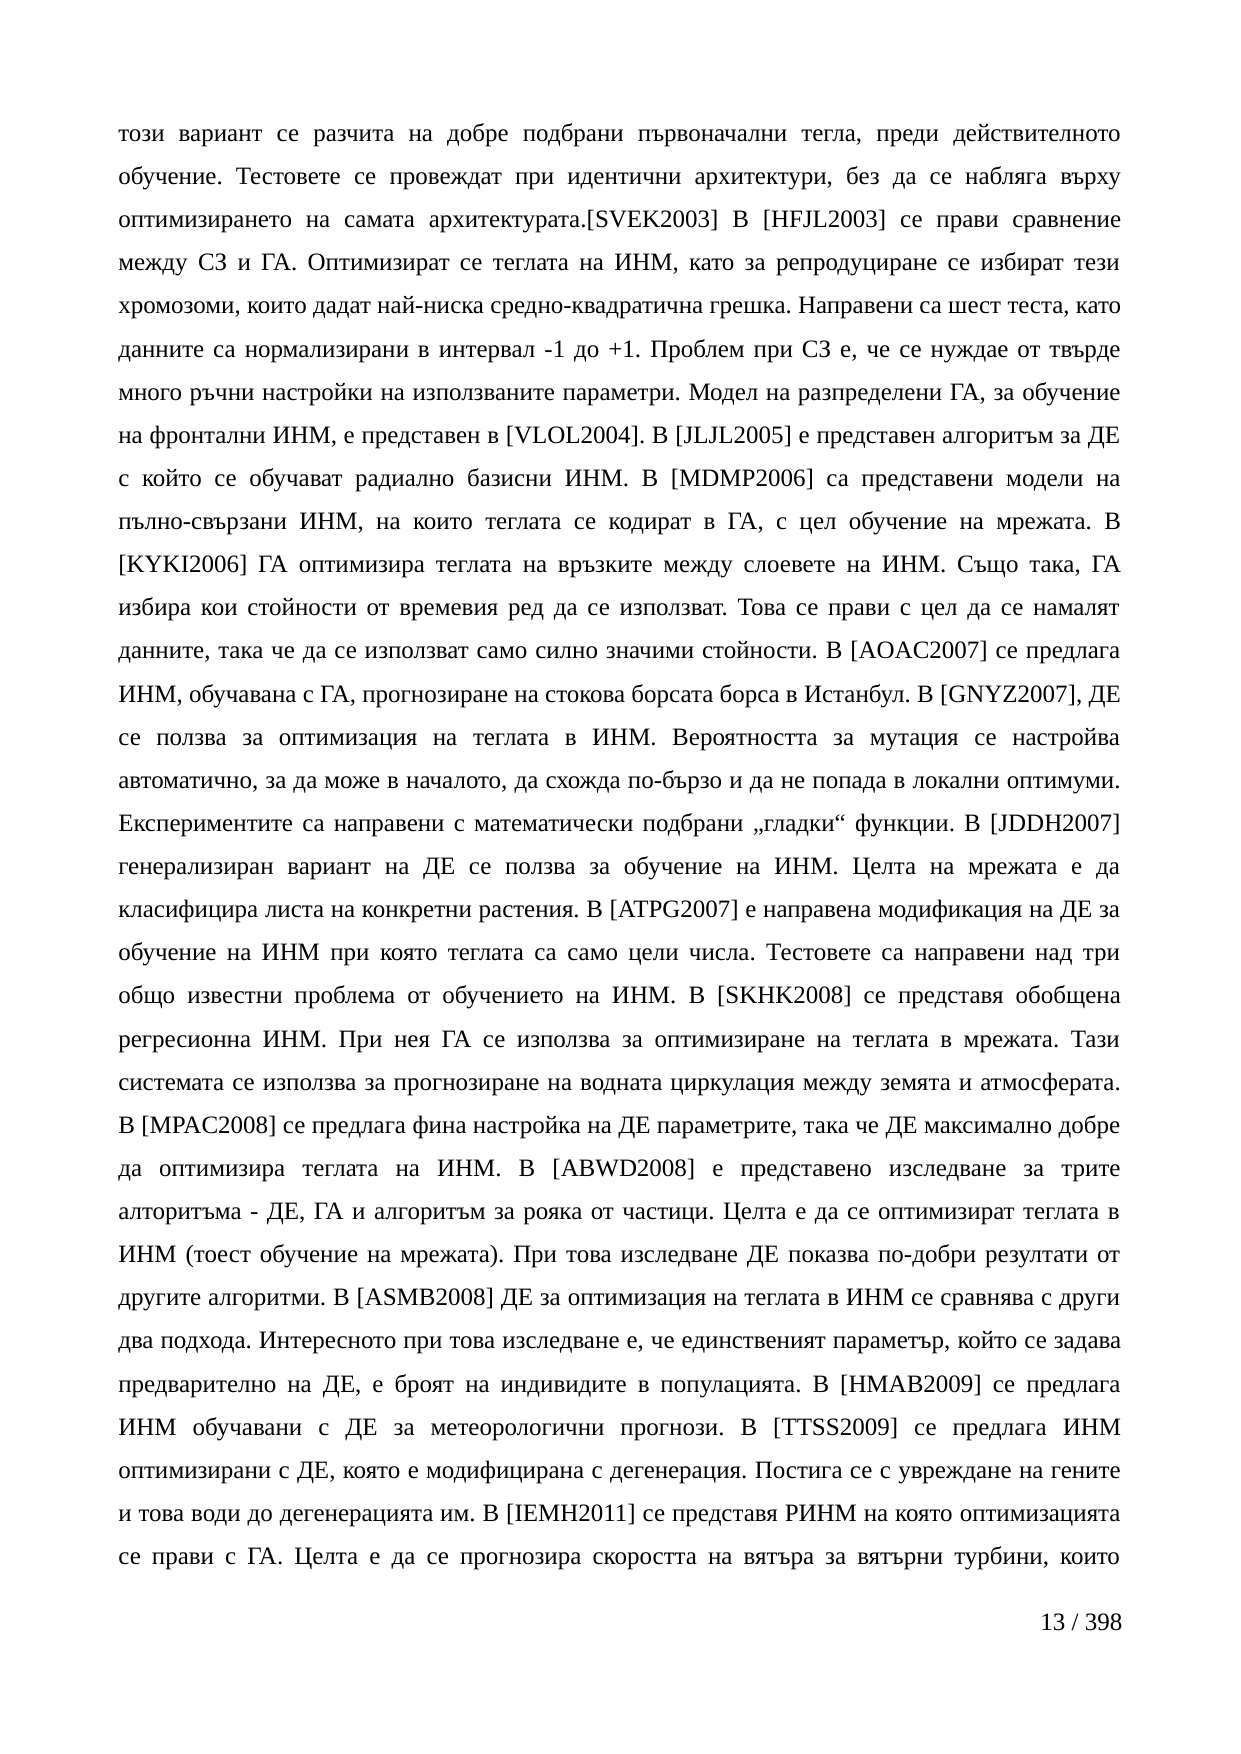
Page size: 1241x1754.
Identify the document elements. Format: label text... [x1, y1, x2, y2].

text този вариант се разчита на добре подбрани първоначални тегла, преди действителното обучение. Тестовете се провеждат при идентични архитектури, без да се набляга върху оптимизирането на самата архитектурата.[SVEK2003] В [HFJL2003] се прави сравнение между СЗ и ГА. Оптимизират се теглата на ИНМ, като за репродуциране се избират тези хромозоми, които дадат най-ниска средно-квадратична грешка. Направени са шест теста, като данните са нормализирани в интервал -1 до +1. Проблем при СЗ е, че се нуждае от твърде много ръчни настройки на използваните параметри. Модел на разпределени ГА, за обучение на фронтални ИНМ, е представен в [VLOL2004]. В [JLJL2005] е представен алгоритъм за ДЕ с който се обучават радиално базисни ИНМ. В [MDMP2006] са представени модели на пълно-свързани ИНМ, на които теглата се кодират в ГА, с цел обучение на мрежата. В [KYKI2006] ГА оптимизира теглата на връзките между слоевете на ИНМ. Също така, ГА избира кои стойности от времевия ред да се използват. Това се прави с цел да се намалят данните, така че да се използват само силно значими стойности. В [AOAC2007] се предлага ИНМ, обучавана с ГА, прогнозиране на стокова борсата борса в Истанбул. В [GNYZ2007], ДЕ се ползва за оптимизация на теглата в ИНМ. Вероятността за мутация се настройва автоматично, за да може в началото, да схожда по-бързо и да не попада в локални оптимуми. Експериментите са направени с математически подбрани „гладки“ функции. В [JDDH2007] генерализиран вариант на ДЕ се ползва за обучение на ИНМ. Целта на мрежата е да класифицира листа на конкретни растения. В [ATPG2007] е направена модификация на ДЕ за обучение на ИНМ при която теглата са само цели числа. Тестовете са направени над три общо известни проблема от обучението на ИНМ. В [SKHK2008] се представя обобщена регресионна ИНМ. При нея ГА се използва за оптимизиране на теглата в мрежата. Тази системата се използва за прогнозиране на водната циркулация между земята и атмосферата. В [MPAC2008] се предлага фина настройка на ДЕ параметрите, така че ДЕ максимално добре да оптимизира теглата на ИНМ. В [ABWD2008] е представено изследване за трите алторитъма - ДЕ, ГА и алгоритъм за рояка от частици. Целта е да се оптимизират теглата в ИНМ (тоест обучение на мрежата). При това изследване ДЕ показва по-добри резултати от другите алгоритми. В [ASMB2008] ДЕ за оптимизация на теглата в ИНМ се сравнява с други два подхода. Интересното при това изследване е, че единственият параметър, който се задава предварително на ДЕ, е броят на индивидите в популацията. В [HMAB2009] се предлага ИНМ обучавани с ДЕ за метеорологични прогнози. В [TTSS2009] се предлага ИНМ оптимизирани с ДЕ, която е модифицирана с дегенерация. Постига се с увреждане на гените и това води до дегенерацията им. В [IEMH2011] се представя РИНМ на която оптимизацията се прави с ГА. Целта е да се прогнозира скоростта на вятъра за вятърни турбини, които [118, 118, 1122, 1570]
